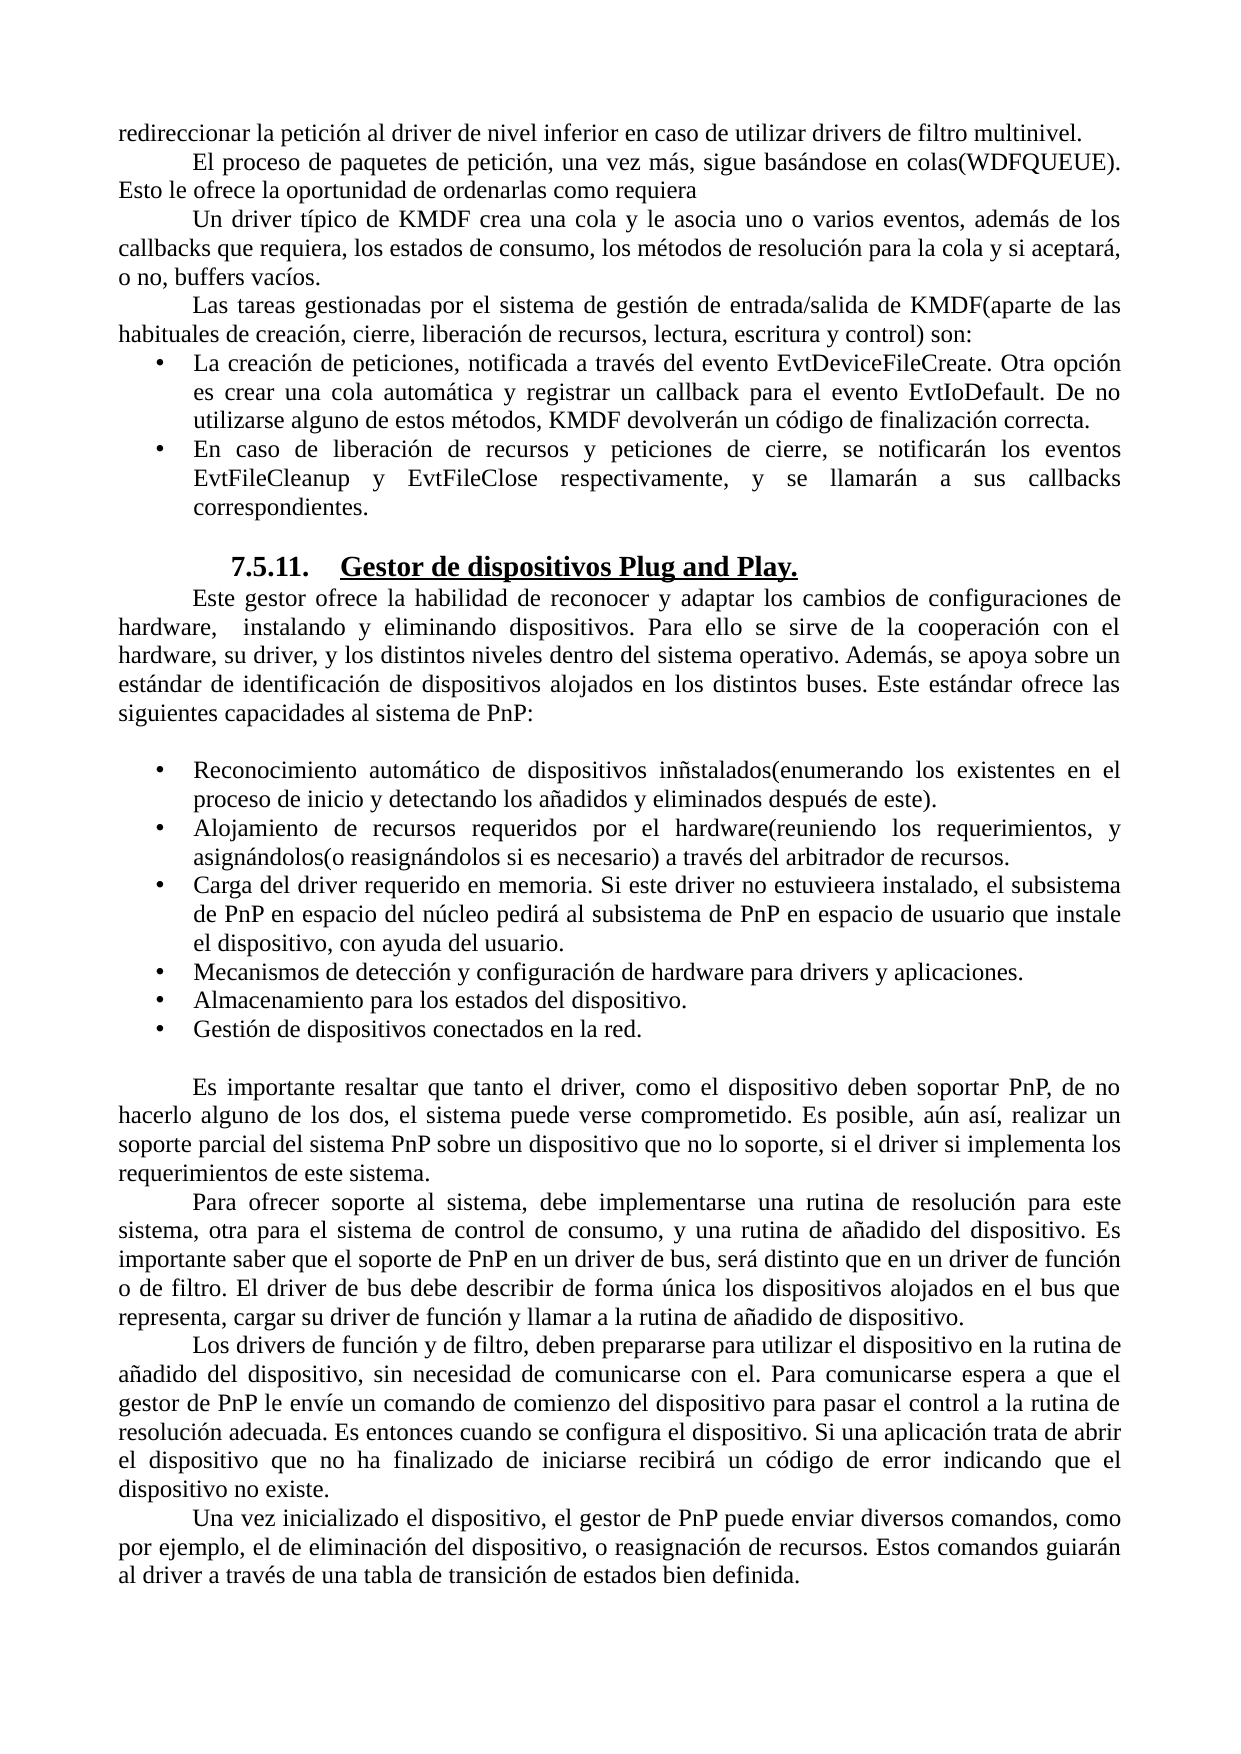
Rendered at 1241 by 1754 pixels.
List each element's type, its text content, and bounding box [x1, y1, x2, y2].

text El proceso de paquetes de petición, una vez más, sigue basándose en colas(WDFQUEUE). Esto le ofrece la oportunidad de ordenarlas como requiera [118, 147, 1122, 204]
list Alojamiento de recursos requeridos por el hardware(reuniendo los requerimientos, y asignándolos(o reasignándolos si es necesario) a través del arbitrador de recursos. [156, 813, 1122, 870]
list La creación de peticiones, notificada a través del evento EvtDeviceFileCreate. Otra opción es crear una cola automática y registrar un callback para el evento EvtIoDefault. De no utilizarse alguno de estos métodos, KMDF devolverán un código de finalización correcta. [156, 348, 1122, 434]
text redireccionar la petición al driver de nivel inferior en caso de utilizar drivers de filtro multinivel. [118, 118, 1122, 147]
text Las tareas gestionadas por el sistema de gestión de entrada/salida de KMDF(aparte de las habituales de creación, cierre, liberación de recursos, lectura, escritura y control) son: [118, 291, 1122, 348]
list En caso de liberación de recursos y peticiones de cierre, se notificarán los eventos EvtFileCleanup y EvtFileClose respectivamente, y se llamarán a sus callbacks correspondientes. [156, 434, 1122, 521]
text Es importante resaltar que tanto el driver, como el dispositivo deben soportar PnP, de no hacerlo alguno de los dos, el sistema puede verse comprometido. Es posible, aún así, realizar un soporte parcial del sistema PnP sobre un dispositivo que no lo soporte, si el driver si implementa los requerimientos de este sistema. [118, 1072, 1122, 1187]
text Este gestor ofrece la habilidad de reconocer y adaptar los cambios de configuraciones de hardware, instalando y eliminando dispositivos. Para ello se sirve de la cooperación con el hardware, su driver, y los distintos niveles dentro del sistema operativo. Además, se apoya sobre un estándar de identificación de dispositivos alojados en los distintos buses. Este estándar ofrece las siguientes capacidades al sistema de PnP: [118, 583, 1122, 727]
list Almacenamiento para los estados del dispositivo. [156, 985, 1122, 1014]
text Una vez inicializado el dispositivo, el gestor de PnP puede enviar diversos comandos, como por ejemplo, el de eliminación del dispositivo, o reasignación de recursos. Estos comandos guiarán al driver a través de una tabla de transición de estados bien definida. [118, 1503, 1122, 1589]
text Un driver típico de KMDF crea una cola y le asocia uno o varios eventos, además de los callbacks que requiera, los estados de consumo, los métodos de resolución para la cola y si aceptará, o no, buffers vacíos. [118, 204, 1122, 291]
text Para ofrecer soporte al sistema, debe implementarse una rutina de resolución para este sistema, otra para el sistema de control de consumo, y una rutina de añadido del dispositivo. Es importante saber que el soporte de PnP en un driver de bus, será distinto que en un driver de función o de filtro. El driver de bus debe describir de forma única los dispositivos alojados en el bus que representa, cargar su driver de función y llamar a la rutina de añadido de dispositivo. [118, 1187, 1122, 1330]
list Carga del driver requerido en memoria. Si este driver no estuvieera instalado, el subsistema de PnP en espacio del núcleo pedirá al subsistema de PnP en espacio de usuario que instale el dispositivo, con ayuda del usuario. [156, 870, 1122, 957]
list Gestión de dispositivos conectados en la red. [156, 1014, 1122, 1043]
list Gestor de dispositivos Plug and Play. [231, 549, 1122, 583]
list Reconocimiento automático de dispositivos inñstalados(enumerando los existentes en el proceso de inicio y detectando los añadidos y eliminados después de este). [156, 755, 1122, 813]
text Los drivers de función y de filtro, deben prepararse para utilizar el dispositivo en la rutina de añadido del dispositivo, sin necesidad de comunicarse con el. Para comunicarse espera a que el gestor de PnP le envíe un comando de comienzo del dispositivo para pasar el control a la rutina de resolución adecuada. Es entonces cuando se configura el dispositivo. Si una aplicación trata de abrir el dispositivo que no ha finalizado de iniciarse recibirá un código de error indicando que el dispositivo no existe. [118, 1330, 1122, 1503]
list Mecanismos de detección y configuración de hardware para drivers y aplicaciones. [156, 957, 1122, 985]
